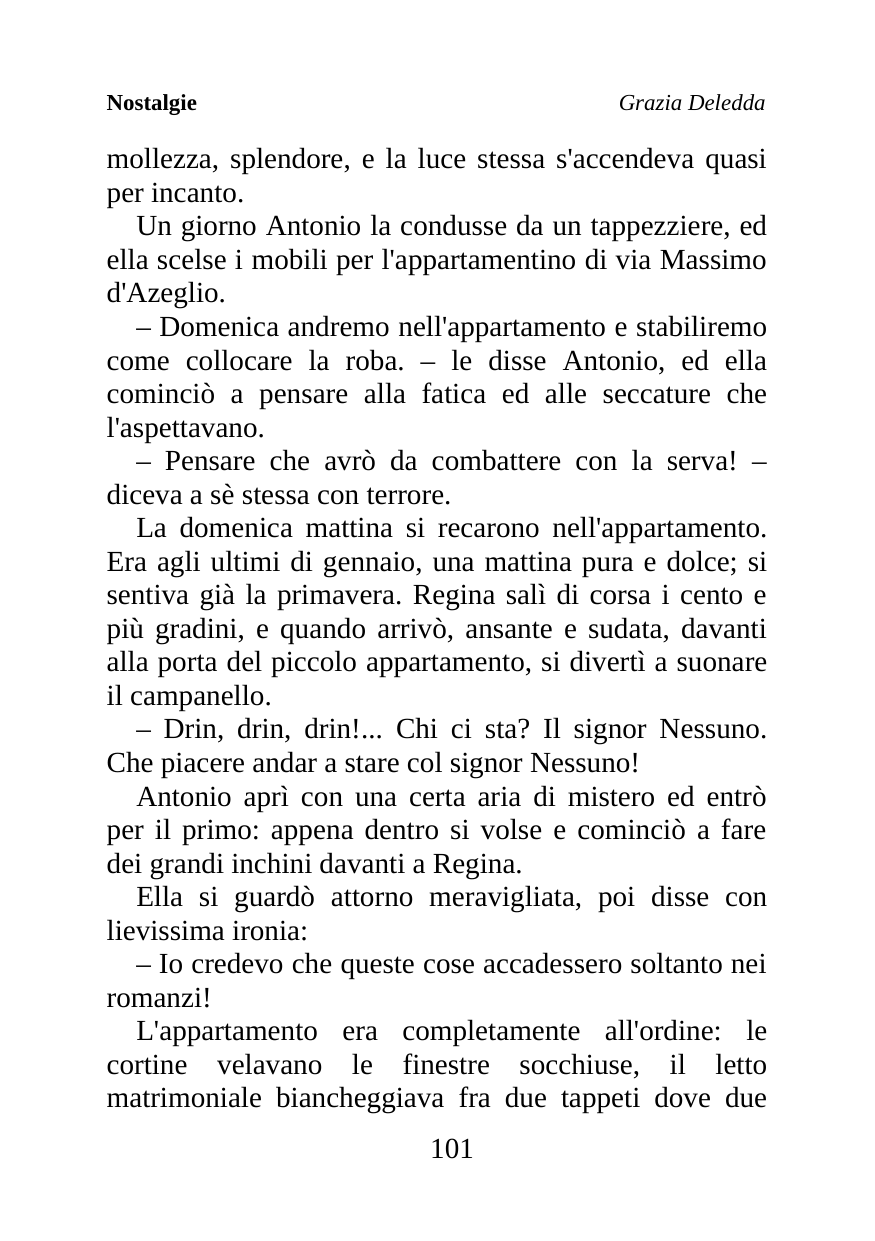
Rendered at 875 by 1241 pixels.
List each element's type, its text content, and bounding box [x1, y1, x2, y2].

text mollezza, splendore, e la luce stessa s'accendeva quasi per incanto. [106, 141, 768, 208]
text Ella si guardò attorno meravigliata, poi disse con lievissima ironia: [106, 879, 768, 946]
text – Io credevo che queste cose accadessero soltanto nei romanzi! [106, 946, 768, 1013]
text L'appartamento era completamente all'ordine: le cortine velavano le finestre socchiuse, il letto matrimoniale biancheggiava fra due tappeti dove due [106, 1013, 768, 1114]
text – Pensare che avrò da combattere con la serva! – diceva a sè stessa con terrore. [106, 443, 768, 510]
text La domenica mattina si recarono nell'appartamento. Era agli ultimi di gennaio, una mattina pura e dolce; si sentiva già la primavera. Regina salì di corsa i cento e più gradini, e quando arrivò, ansante e sudata, davanti alla porta del piccolo appartamento, si divertì a suonare il campanello. [106, 510, 768, 712]
text – Domenica andremo nell'appartamento e stabiliremo come collocare la roba. – le disse Antonio, ed ella cominciò a pensare alla fatica ed alle seccature che l'aspettavano. [106, 309, 768, 443]
text Un giorno Antonio la condusse da un tappezziere, ed ella scelse i mobili per l'appartamentino di via Massimo d'Azeglio. [106, 208, 768, 309]
text – Drin, drin, drin!... Chi ci sta? Il signor Nessuno. Che piacere andar a stare col signor Nessuno! [106, 712, 768, 779]
text Antonio aprì con una certa aria di mistero ed entrò per il primo: appena dentro si volse e cominciò a fare dei grandi inchini davanti a Regina. [106, 779, 768, 879]
